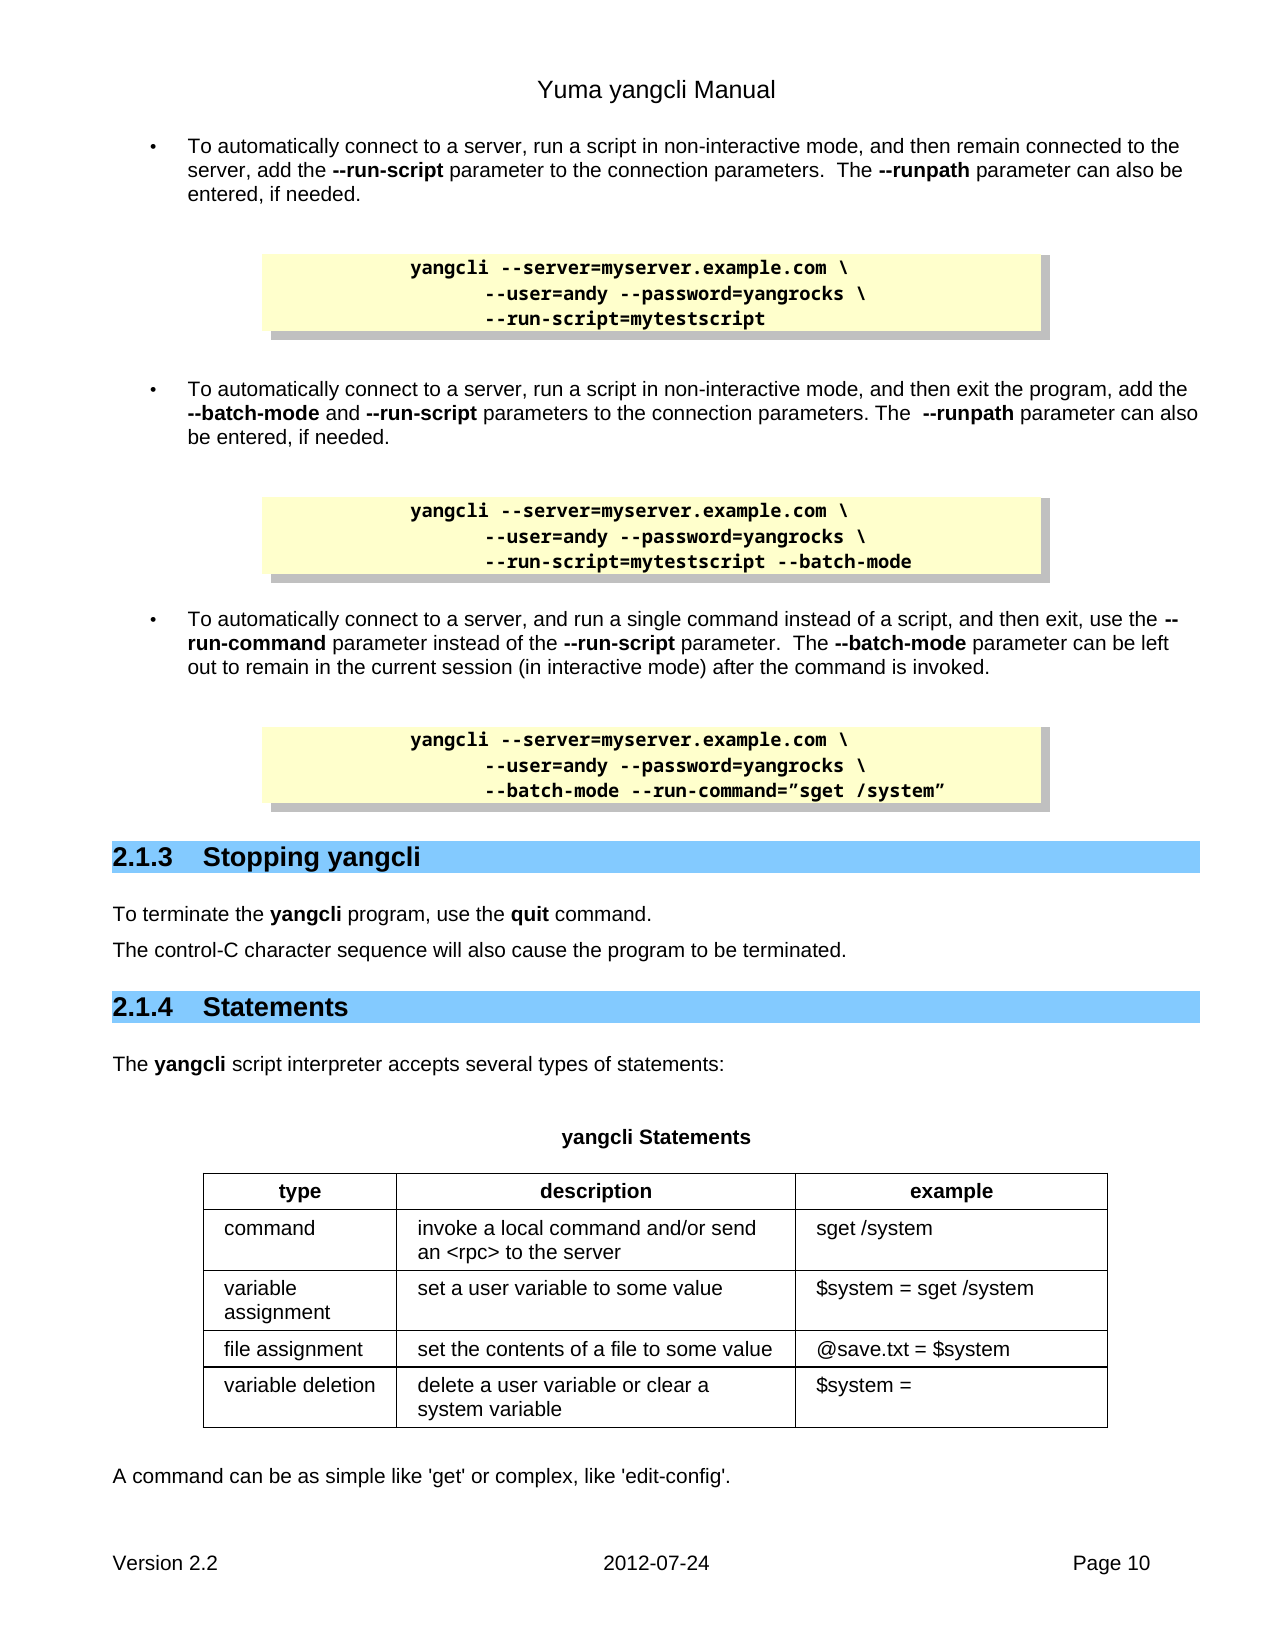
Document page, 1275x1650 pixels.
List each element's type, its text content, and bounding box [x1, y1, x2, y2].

table_cell set a user variable to some value [397, 1271, 795, 1330]
subtitle Stopping yangcli [112, 841, 1200, 873]
table_cell file assignment [204, 1331, 396, 1366]
list To automatically connect to a server, and run a single command instead of a script, and then exit, use the --run-command parameter instead of the --run-script parameter. The --batch-mode parameter can be left out to remain in the current session (in interactive mode) after the command is invoked. [150, 607, 1200, 679]
table_cell $system = [796, 1368, 1107, 1427]
table_cell invoke a local command and/or send an <rpc> to the server [397, 1210, 795, 1269]
subtitle yangcli Statements [127, 1125, 1185, 1149]
table_cell command [204, 1210, 396, 1269]
subtitle Statements [112, 991, 1200, 1023]
text The yangcli script interpreter accepts several types of statements: [112, 1052, 1200, 1076]
text The control-C character sequence will also cause the program to be terminated. [112, 938, 1200, 962]
text --user=andy --password=yangrocks \ [262, 752, 1041, 778]
text --user=andy --password=yangrocks \ [262, 280, 1041, 306]
text --run-script=mytestscript [262, 306, 1041, 331]
text --user=andy --password=yangrocks \ [262, 523, 1041, 548]
list To automatically connect to a server, run a script in non-interactive mode, and then exit the program, add the --batch-mode and --run-script parameters to the connection parameters. The --runpath parameter can also be entered, if needed. [150, 377, 1200, 448]
text A command can be as simple like 'get' or complex, like 'edit-config'. [112, 1464, 1200, 1488]
text yangcli --server=myserver.example.com \ [262, 254, 1041, 280]
text yangcli --server=myserver.example.com \ [262, 497, 1041, 523]
table_cell @save.txt = $system [796, 1331, 1107, 1366]
text --batch-mode --run-command=”sget /system” [262, 778, 1041, 803]
table_header example [796, 1174, 1107, 1209]
table_cell variable deletion [204, 1368, 396, 1427]
table_header type [204, 1174, 396, 1209]
table_header description [397, 1174, 795, 1209]
table_cell $system = sget /system [796, 1271, 1107, 1330]
text yangcli --server=myserver.example.com \ [262, 727, 1041, 752]
table_cell variable assignment [204, 1271, 396, 1330]
text To terminate the yangcli program, use the quit command. [112, 902, 1200, 926]
text --run-script=mytestscript --batch-mode [262, 548, 1041, 574]
list To automatically connect to a server, run a script in non-interactive mode, and then remain connected to the server, add the --run-script parameter to the connection parameters. The --runpath parameter can also be entered, if needed. [150, 134, 1200, 206]
table_cell delete a user variable or clear a system variable [397, 1368, 795, 1427]
table_cell sget /system [796, 1210, 1107, 1269]
table_cell set the contents of a file to some value [397, 1331, 795, 1366]
